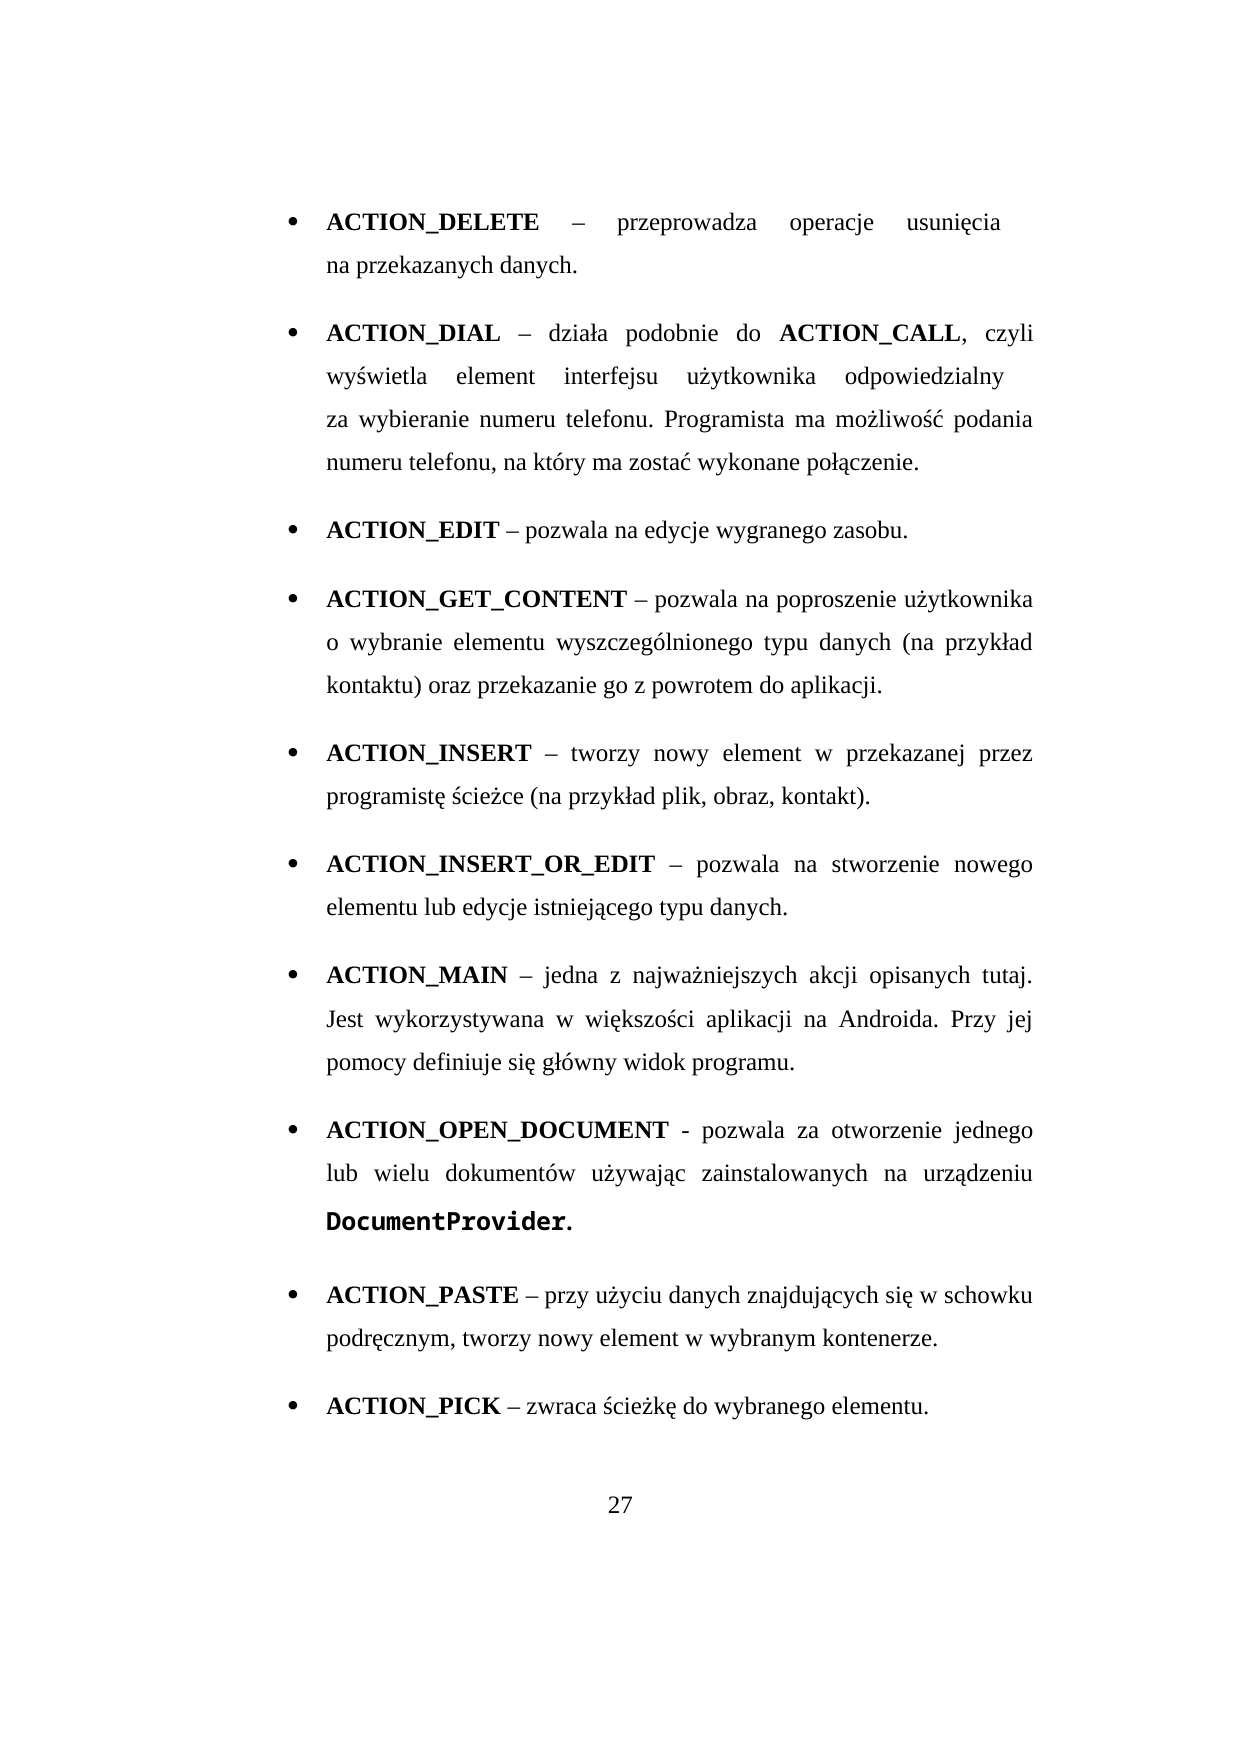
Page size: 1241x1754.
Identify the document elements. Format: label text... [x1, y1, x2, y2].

list ACTION_OPEN_DOCUMENT - pozwala za otworzenie jednego lub wielu dokumentów używając zainstalowanych na urządzeniu DocumentProvider. [288, 1115, 1033, 1238]
list ACTION_MAIN – jedna z najważniejszych akcji opisanych tutaj. Jest wykorzystywana w większości aplikacji na Androida. Przy jej pomocy definiuje się główny widok programu. [288, 961, 1033, 1076]
list ACTION_INSERT_OR_EDIT – pozwala na stworzenie nowego elementu lub edycje istniejącego typu danych. [288, 849, 1033, 921]
list ACTION_PICK – zwraca ścieżkę do wybranego elementu. [288, 1391, 1033, 1420]
list ACTION_INSERT – tworzy nowy element w przekazanej przez programistę ścieżce (na przykład plik, obraz, kontakt). [288, 738, 1033, 810]
list ACTION_GET_CONTENT – pozwala na poproszenie użytkownika o wybranie elementu wyszczególnionego typu danych (na przykład kontaktu) oraz przekazanie go z powrotem do aplikacji. [288, 584, 1033, 699]
list ACTION_DIAL – działa podobnie do ACTION_CALL, czyli wyświetla element interfejsu użytkownika odpowiedzialny za wybieranie numeru telefonu. Programista ma możliwość podania numeru telefonu, na który ma zostać wykonane połączenie. [288, 318, 1033, 476]
list ACTION_PASTE – przy użyciu danych znajdujących się w schowku podręcznym, tworzy nowy element w wybranym kontenerze. [288, 1280, 1033, 1352]
list ACTION_DELETE – przeprowadza operacje usunięcia na przekazanych danych. [288, 207, 1033, 279]
list ACTION_EDIT – pozwala na edycje wygranego zasobu. [288, 516, 1033, 544]
